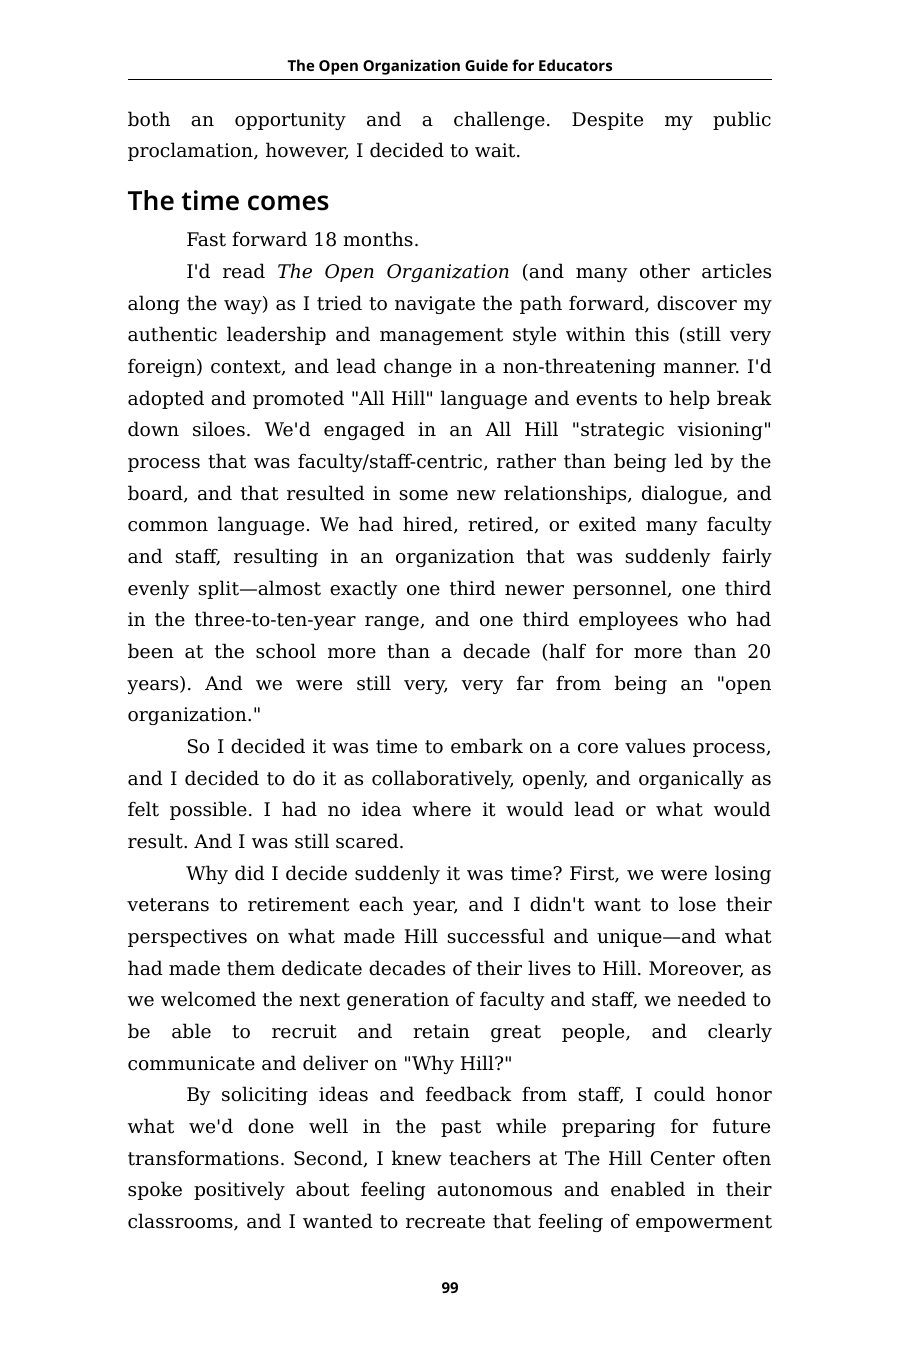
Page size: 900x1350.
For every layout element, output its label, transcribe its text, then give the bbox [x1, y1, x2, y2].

text Why did I decide suddenly it was time? First, we were losing veterans to retirement each year, and I didn't want to lose their perspectives on what made Hill successful and unique—and what had made them dedicate decades of their lives to Hill. Moreover, as we welcomed the next generation of faculty and staff, we needed to be able to recruit and retain great people, and clearly communicate and deliver on "Why Hill?" [127, 863, 772, 1075]
text By soliciting ideas and feedback from staff, I could honor what we'd done well in the past while preparing for future transformations. Second, I knew teachers at The Hill Center often spoke positively about feeling autonomous and enabled in their classrooms, and I wanted to recreate that feeling of empowerment [127, 1084, 772, 1233]
text Fast forward 18 months. [127, 229, 772, 251]
text I'd read The Open Organization (and many other articles along the way) as I tried to navigate the path forward, discover my authentic leadership and management style within this (still very foreign) context, and lead change in a non-threatening manner. I'd adopted and promoted "All Hill" language and events to help break down siloes. We'd engaged in an All Hill "strategic visioning" process that was faculty/staff-centric, rather than being led by the board, and that resulted in some new relationships, dialogue, and common language. We had hired, retired, or exited many faculty and staff, resulting in an organization that was suddenly fairly evenly split—almost exactly one third newer personnel, one third in the three-to-ten-year range, and one third employees who had been at the school more than a decade (half for more than 20 years). And we were still very, very far from being an "open organization." [127, 261, 772, 726]
subtitle The time comes [127, 187, 772, 217]
text So I decided it was time to embark on a core values process, and I decided to do it as collaboratively, openly, and organically as felt possible. I had no idea where it would lead or what would result. And I was still scared. [127, 736, 772, 853]
text both an opportunity and a challenge. Despite my public proclamation, however, I decided to wait. [127, 109, 772, 162]
